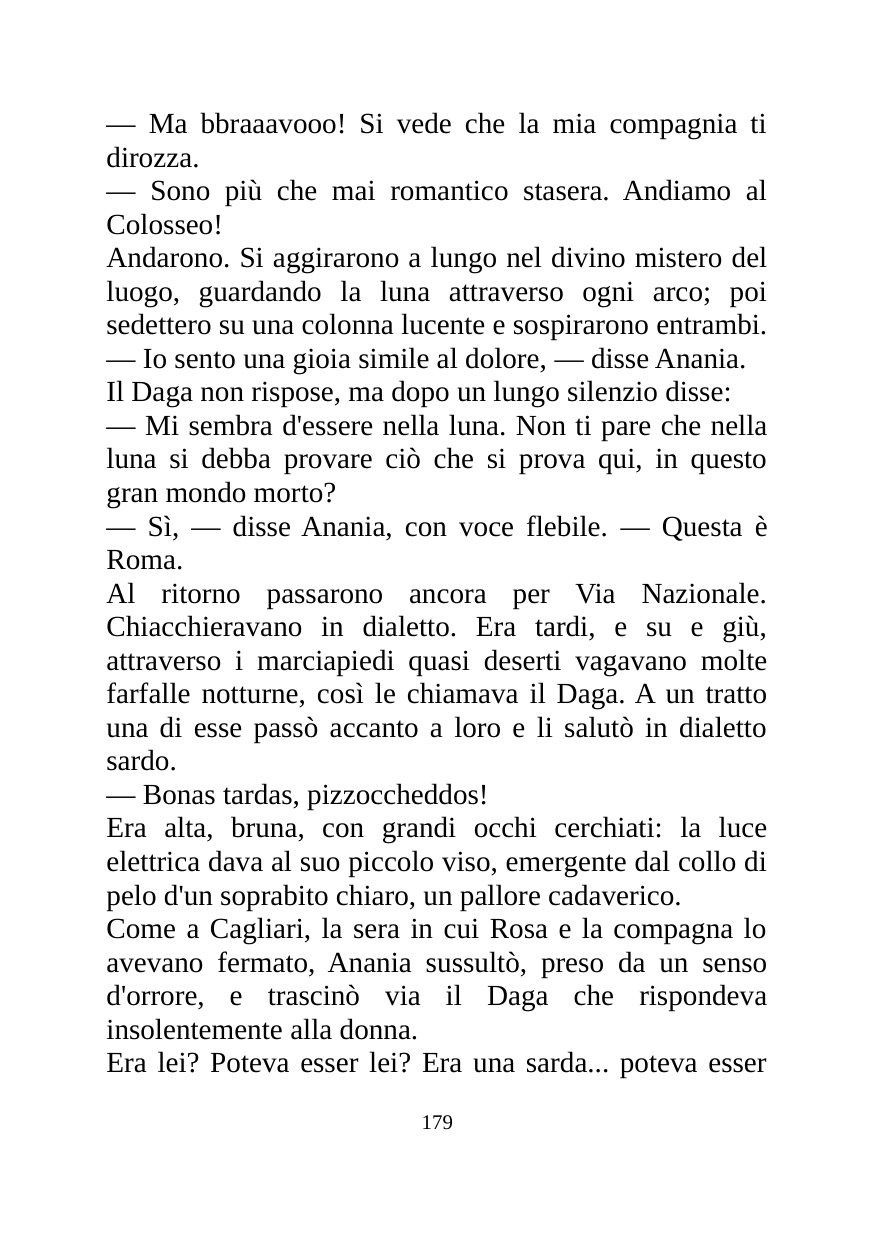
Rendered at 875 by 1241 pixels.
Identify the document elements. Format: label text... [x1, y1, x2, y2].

text — Io sento una gioia simile al dolore, — disse Anania. [106, 341, 768, 374]
text Come a Cagliari, la sera in cui Rosa e la compagna lo avevano fermato, Anania sussultò, preso da un senso d'orrore, e trascinò via il Daga che rispondeva insolentemente alla donna. [106, 911, 768, 1045]
text Andarono. Si aggirarono a lungo nel divino mistero del luogo, guardando la luna attraverso ogni arco; poi sedettero su una colonna lucente e sospirarono entrambi. [106, 240, 768, 341]
text — Bonas tardas, pizzoccheddos! [106, 777, 768, 811]
text Era alta, bruna, con grandi occhi cerchiati: la luce elettrica dava al suo piccolo viso, emergente dal collo di pelo d'un soprabito chiaro, un pallore cadaverico. [106, 811, 768, 911]
text — Mi sembra d'essere nella luna. Non ti pare che nella luna si debba provare ciò che si prova qui, in questo gran mondo morto? [106, 408, 768, 509]
text Era lei? Poteva esser lei? Era una sarda... poteva esser [106, 1045, 768, 1079]
text Il Daga non rispose, ma dopo un lungo silenzio disse: [106, 374, 768, 408]
text Al ritorno passarono ancora per Via Nazionale. Chiacchieravano in dialetto. Era tardi, e su e giù, attraverso i marciapiedi quasi deserti vagavano molte farfalle notturne, così le chiamava il Daga. A un tratto una di esse passò accanto a loro e li salutò in dialetto sardo. [106, 576, 768, 777]
text — Sono più che mai romantico stasera. Andiamo al Colosseo! [106, 173, 768, 240]
text — Sì, — disse Anania, con voce flebile. — Questa è Roma. [106, 509, 768, 576]
text — Ma bbraaavooo! Si vede che la mia compagnia ti dirozza. [106, 106, 768, 173]
